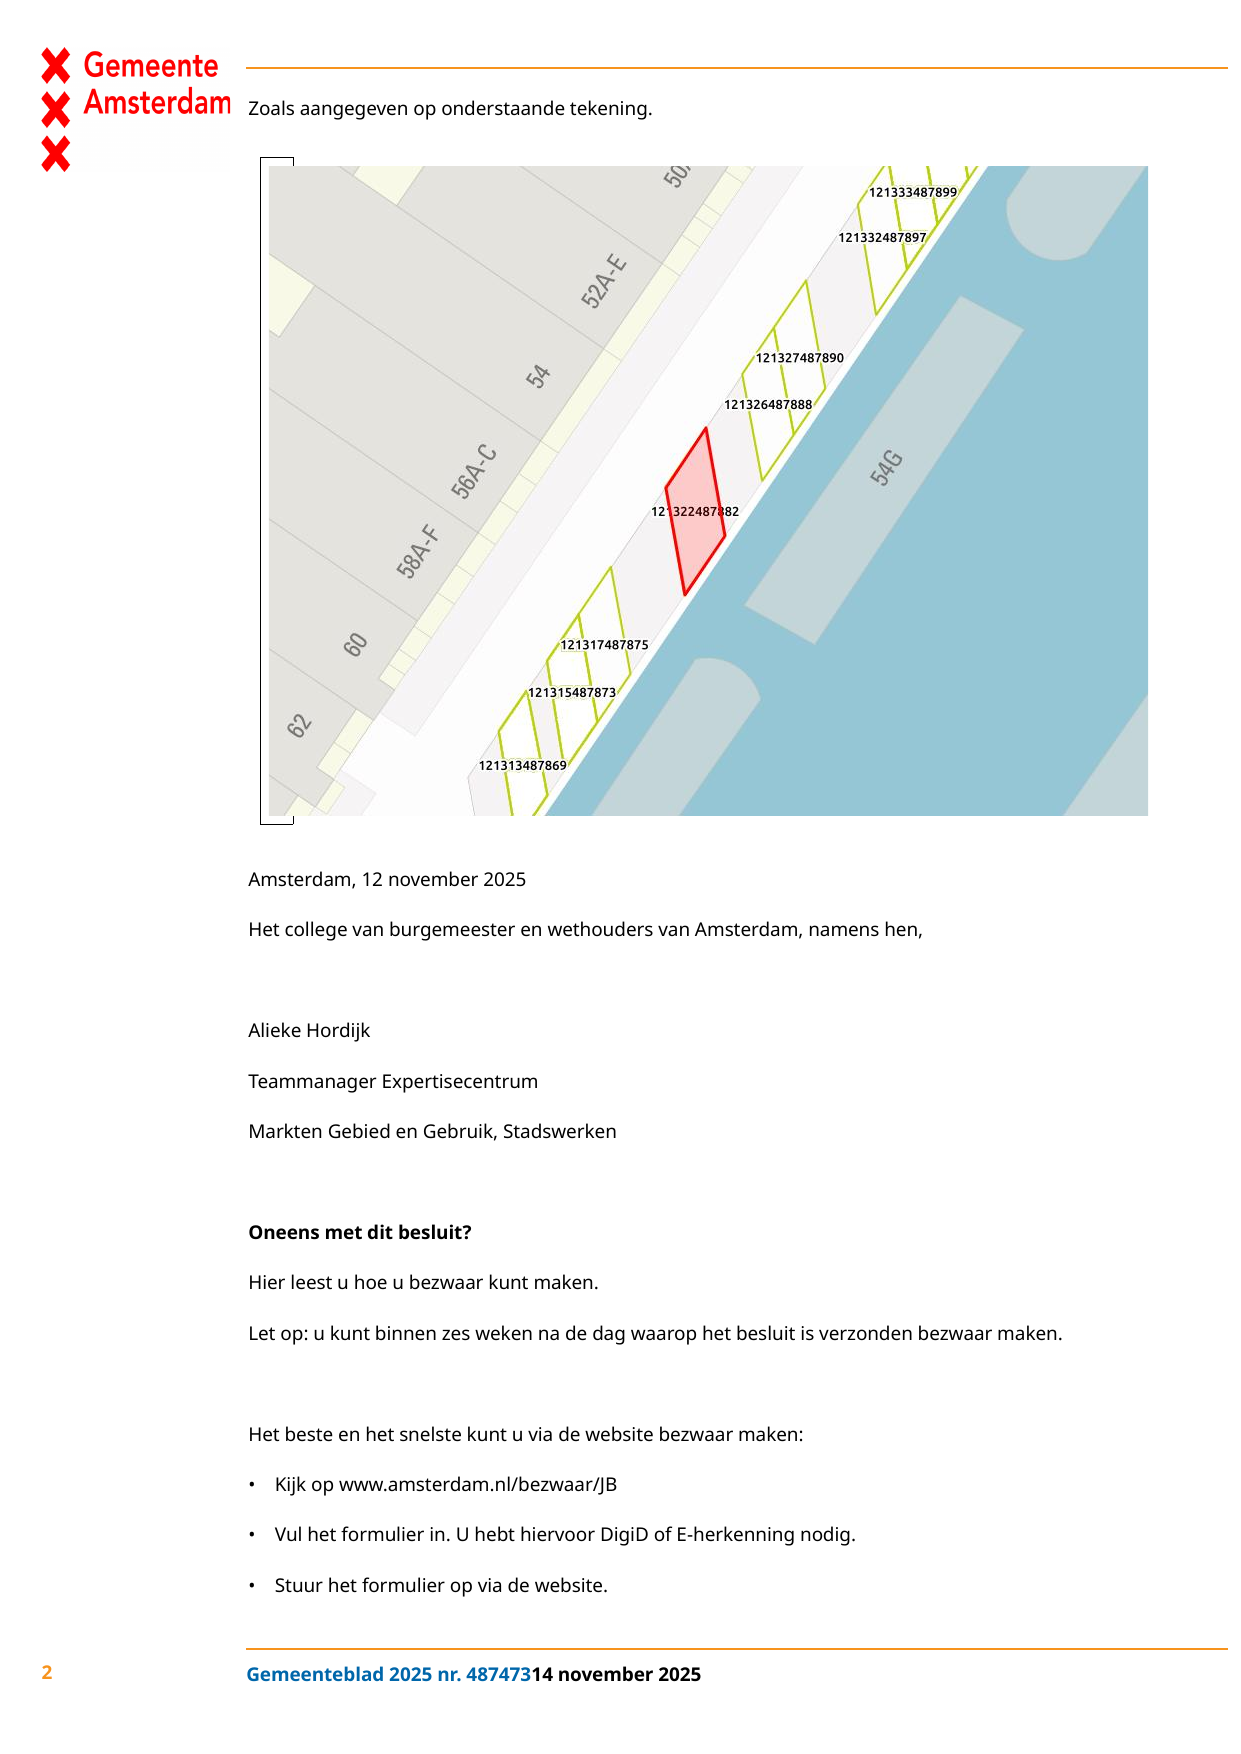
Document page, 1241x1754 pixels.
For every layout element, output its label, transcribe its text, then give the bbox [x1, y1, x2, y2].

picture [41, 47, 231, 172]
text Het beste en het snelste kunt u via de website bezwaar maken: [248, 1421, 1152, 1447]
picture [268, 166, 1149, 816]
text Het college van burgemeester en wethouders van Amsterdam, namens hen, [248, 917, 1152, 942]
text Zoals aangegeven op onderstaande tekening. [248, 95, 1152, 121]
text • Vul het formulier in. U hebt hiervoor DigiD of E-herkenning nodig. [248, 1522, 1152, 1547]
text • Kijk op www.amsterdam.nl/bezwaar/JB [248, 1471, 1152, 1497]
text Alieke Hordijk [248, 1017, 1152, 1043]
text Let op: u kunt binnen zes weken na de dag waarop het besluit is verzonden bezwaar maken. [248, 1320, 1152, 1346]
text Oneens met dit besluit? [248, 1219, 1152, 1245]
text Teammanager Expertisecentrum [248, 1068, 1152, 1094]
text Hier leest u hoe u bezwaar kunt maken. [248, 1269, 1152, 1295]
text Markten Gebied en Gebruik, Stadswerken [248, 1118, 1152, 1144]
text • Stuur het formulier op via de website. [248, 1572, 1152, 1598]
text Amsterdam, 12 november 2025 [248, 866, 1152, 892]
